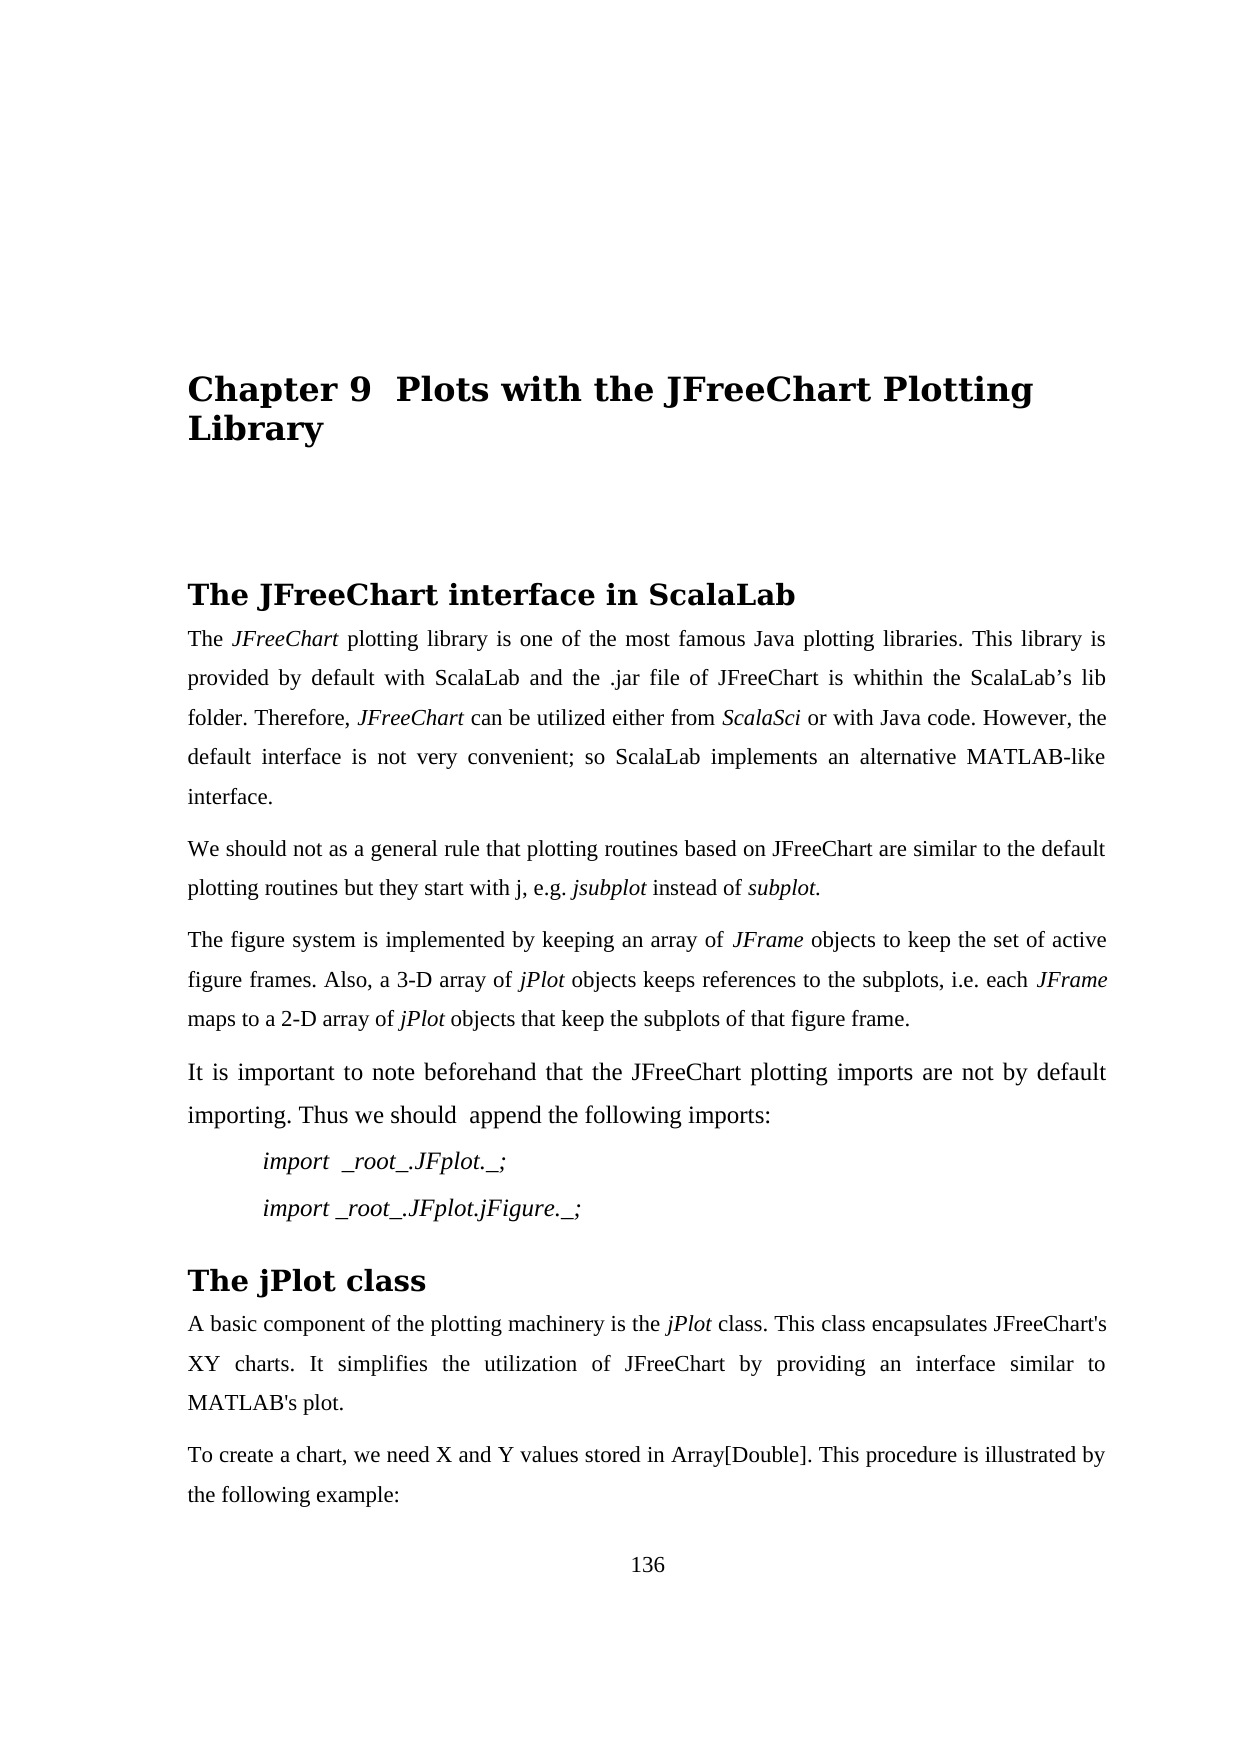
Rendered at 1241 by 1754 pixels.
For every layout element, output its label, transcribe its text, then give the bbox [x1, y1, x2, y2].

text A basic component of the plotting machinery is the jPlot class. This class encapsulates JFreeChart's XY charts. It simplifies the utilization of JFreeChart by providing an interface similar to MATLAB's plot. [187, 1311, 1108, 1416]
subtitle The jPlot class [187, 1264, 1108, 1298]
text It is important to note beforehand that the JFreeChart plotting imports are not by default importing. Thus we should append the following imports: [187, 1057, 1108, 1129]
subtitle The JFreeChart interface in ScalaLab [187, 578, 1108, 612]
text import _root_.JFplot._; [187, 1146, 1108, 1175]
text The figure system is implemented by keeping an array of JFrame objects to keep the set of active figure frames. Also, a 3-D array of jPlot objects keeps references to the subplots, i.e. each JFrame maps to a 2-D array of jPlot objects that keep the subplots of that figure frame. [187, 926, 1108, 1032]
text import _root_.JFplot.jFigure._; [187, 1193, 1108, 1221]
text We should not as a general rule that plotting routines based on JFreeChart are similar to the default plotting routines but they start with j, e.g. jsubplot instead of subplot. [187, 835, 1108, 901]
text The JFreeChart plotting library is one of the most famous Java plotting libraries. This library is provided by default with ScalaLab and the .jar file of JFreeChart is whithin the ScalaLab’s lib folder. Therefore, JFreeChart can be utilized either from ScalaSci or with Java code. However, the default interface is not very convenient; so ScalaLab implements an alternative MATLAB-like interface. [187, 625, 1108, 809]
subtitle Chapter 9 Plots with the JFreeChart Plotting Library [187, 370, 1108, 448]
text To create a chart, we need X and Y values stored in Array[Double]. This procedure is illustrated by the following example: [187, 1441, 1108, 1507]
